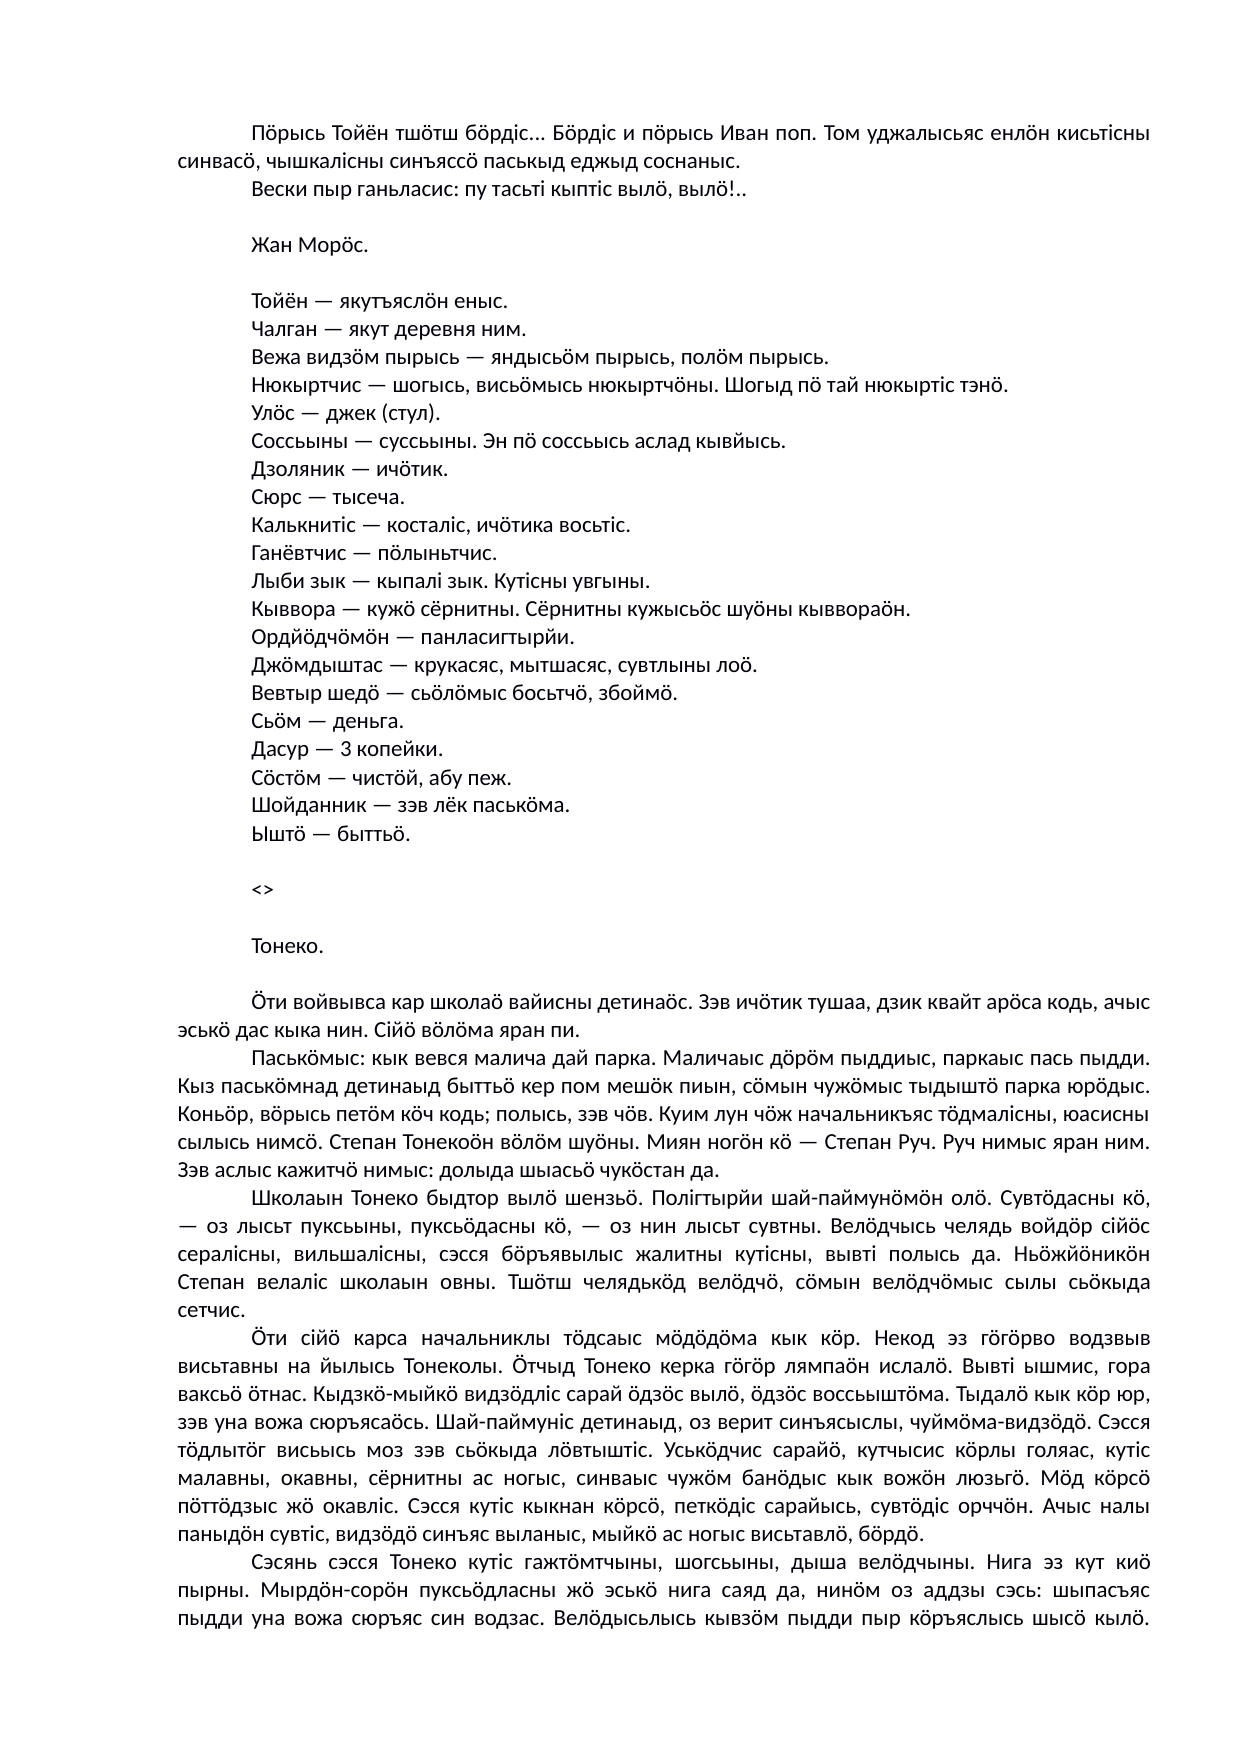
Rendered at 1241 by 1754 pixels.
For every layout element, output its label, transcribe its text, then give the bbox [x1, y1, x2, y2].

text Сюрс — тысеча. [177, 482, 1152, 510]
text <> [177, 875, 1152, 903]
text Ордйӧдчӧмӧн — панласигтырйи. [177, 622, 1152, 651]
text Калькнитіс — косталіс, ичӧтика восьтіс. [177, 510, 1152, 538]
text Сэсянь сэсся Тонеко кутіс гажтӧмтчыны, шогсьыны, дыша велӧдчыны. Нига эз кут киӧ пырны. Мырдӧн-сорӧн пуксьӧдласны жӧ эськӧ нига саяд да, нинӧм оз аддзы сэсь: шыпасъяс пыдди уна вожа сюръяс син водзас. Велӧдысьлысь кывзӧм пыдди пыр кӧръяслысь шысӧ кылӧ. [177, 1547, 1152, 1631]
text Кыввора — кужӧ сёрнитны. Сёрнитны кужысьӧс шуӧны кыввораӧн. [177, 594, 1152, 622]
text Вески пыр ганьласис: пу тасьті кыптіс вылӧ, вылӧ!.. [177, 174, 1152, 202]
text Ганёвтчис — пӧлыньтчис. [177, 538, 1152, 566]
text Пӧрысь Тойён тшӧтш бӧрдіс... Бӧрдіс и пӧрысь Иван поп. Том уджалысьяс енлӧн кисьтісны синвасӧ, чышкалісны синъяссӧ паськыд еджыд соснаныс. [177, 118, 1152, 174]
text Ыштӧ — быттьӧ. [177, 819, 1152, 847]
text Вежа видзӧм пырысь — яндысьӧм пырысь, полӧм пырысь. [177, 342, 1152, 370]
text Улӧс — джек (стул). [177, 398, 1152, 426]
text Соссьыны — суссьыны. Эн пӧ соссьысь аслад кывйысь. [177, 426, 1152, 454]
text Сьӧм — деньга. [177, 707, 1152, 734]
text Шойданник — зэв лёк паськӧма. [177, 791, 1152, 819]
text Нюкыртчис — шогысь, висьӧмысь нюкыртчӧны. Шогыд пӧ тай нюкыртіс тэнӧ. [177, 370, 1152, 398]
text Дасур — 3 копейки. [177, 734, 1152, 763]
text Ӧти войвывса кар школаӧ вайисны детинаӧс. Зэв ичӧтик тушаа, дзик квайт арӧса кодь, ачыс эськӧ дас кыка нин. Сійӧ вӧлӧма яран пи. [177, 987, 1152, 1043]
text Жан Морӧс. [177, 230, 1152, 258]
text Ӧти сійӧ карса начальниклы тӧдсаыс мӧдӧдӧма кык кӧр. Некод эз гӧгӧрво водзвыв висьтавны на йылысь Тонеколы. Ӧтчыд Тонеко керка гӧгӧр лямпаӧн ислалӧ. Вывті ышмис, гора ваксьӧ ӧтнас. Кыдзкӧ-мыйкӧ видзӧдліс сарай ӧдзӧс вылӧ, ӧдзӧс воссьыштӧма. Тыдалӧ кык кӧр юр, зэв уна вожа сюръясаӧсь. Шай-паймуніс детинаыд, оз верит синъясыслы, чуймӧма-видзӧдӧ. Сэсся тӧдлытӧг висьысь моз зэв сьӧкыда лӧвтыштіс. Уськӧдчис сарайӧ, кутчысис кӧрлы голяас, кутіс малавны, окавны, сёрнитны ас ногыс, синваыс чужӧм банӧдыс кык вожӧн люзьгӧ. Мӧд кӧрсӧ пӧттӧдзыс жӧ окавліс. Сэсся кутіс кыкнан кӧрсӧ, петкӧдіс сарайысь, сувтӧдіс орччӧн. Ачыс налы паныдӧн сувтіс, видзӧдӧ синъяс выланыс, мыйкӧ ас ногыс висьтавлӧ, бӧрдӧ. [177, 1323, 1152, 1547]
text Вевтыр шедӧ — сьӧлӧмыс босьтчӧ, збоймӧ. [177, 678, 1152, 707]
text Лыби зык — кыпалі зык. Кутісны увгыны. [177, 566, 1152, 594]
text Тонеко. [177, 931, 1152, 959]
text Паськӧмыс: кык вевся малича дай парка. Маличаыс дӧрӧм пыддиыс, паркаыс пась пыдди. Кыз паськӧмнад детинаыд быттьӧ кер пом мешӧк пиын, сӧмын чужӧмыс тыдыштӧ парка юрӧдыс. Коньӧр, вӧрысь петӧм кӧч кодь; полысь, зэв чӧв. Куим лун чӧж начальникъяс тӧдмалісны, юасисны сылысь нимсӧ. Степан Тонекоӧн вӧлӧм шуӧны. Миян ногӧн кӧ — Степан Руч. Руч нимыс яран ним. Зэв аслыс кажитчӧ нимыс: долыда шыасьӧ чукӧстан да. [177, 1043, 1152, 1183]
text Дзоляник — ичӧтик. [177, 454, 1152, 482]
text Тойён — якутъяслӧн еныс. [177, 286, 1152, 314]
text Чалган — якут деревня ним. [177, 314, 1152, 342]
text Джӧмдыштас — крукасяс, мытшасяс, сувтлыны лоӧ. [177, 651, 1152, 678]
text Школаын Тонеко быдтор вылӧ шензьӧ. Полігтырйи шай-паймунӧмӧн олӧ. Сувтӧдасны кӧ, — оз лысьт пуксьыны, пуксьӧдасны кӧ, — оз нин лысьт сувтны. Велӧдчысь челядь войдӧр сійӧс сералісны, вильшалісны, сэсся бӧръявылыс жалитны кутісны, вывті полысь да. Ньӧжйӧникӧн Степан велаліс школаын овны. Тшӧтш челядькӧд велӧдчӧ, сӧмын велӧдчӧмыс сылы сьӧкыда сетчис. [177, 1183, 1152, 1323]
text Сӧстӧм — чистӧй, абу пеж. [177, 763, 1152, 791]
